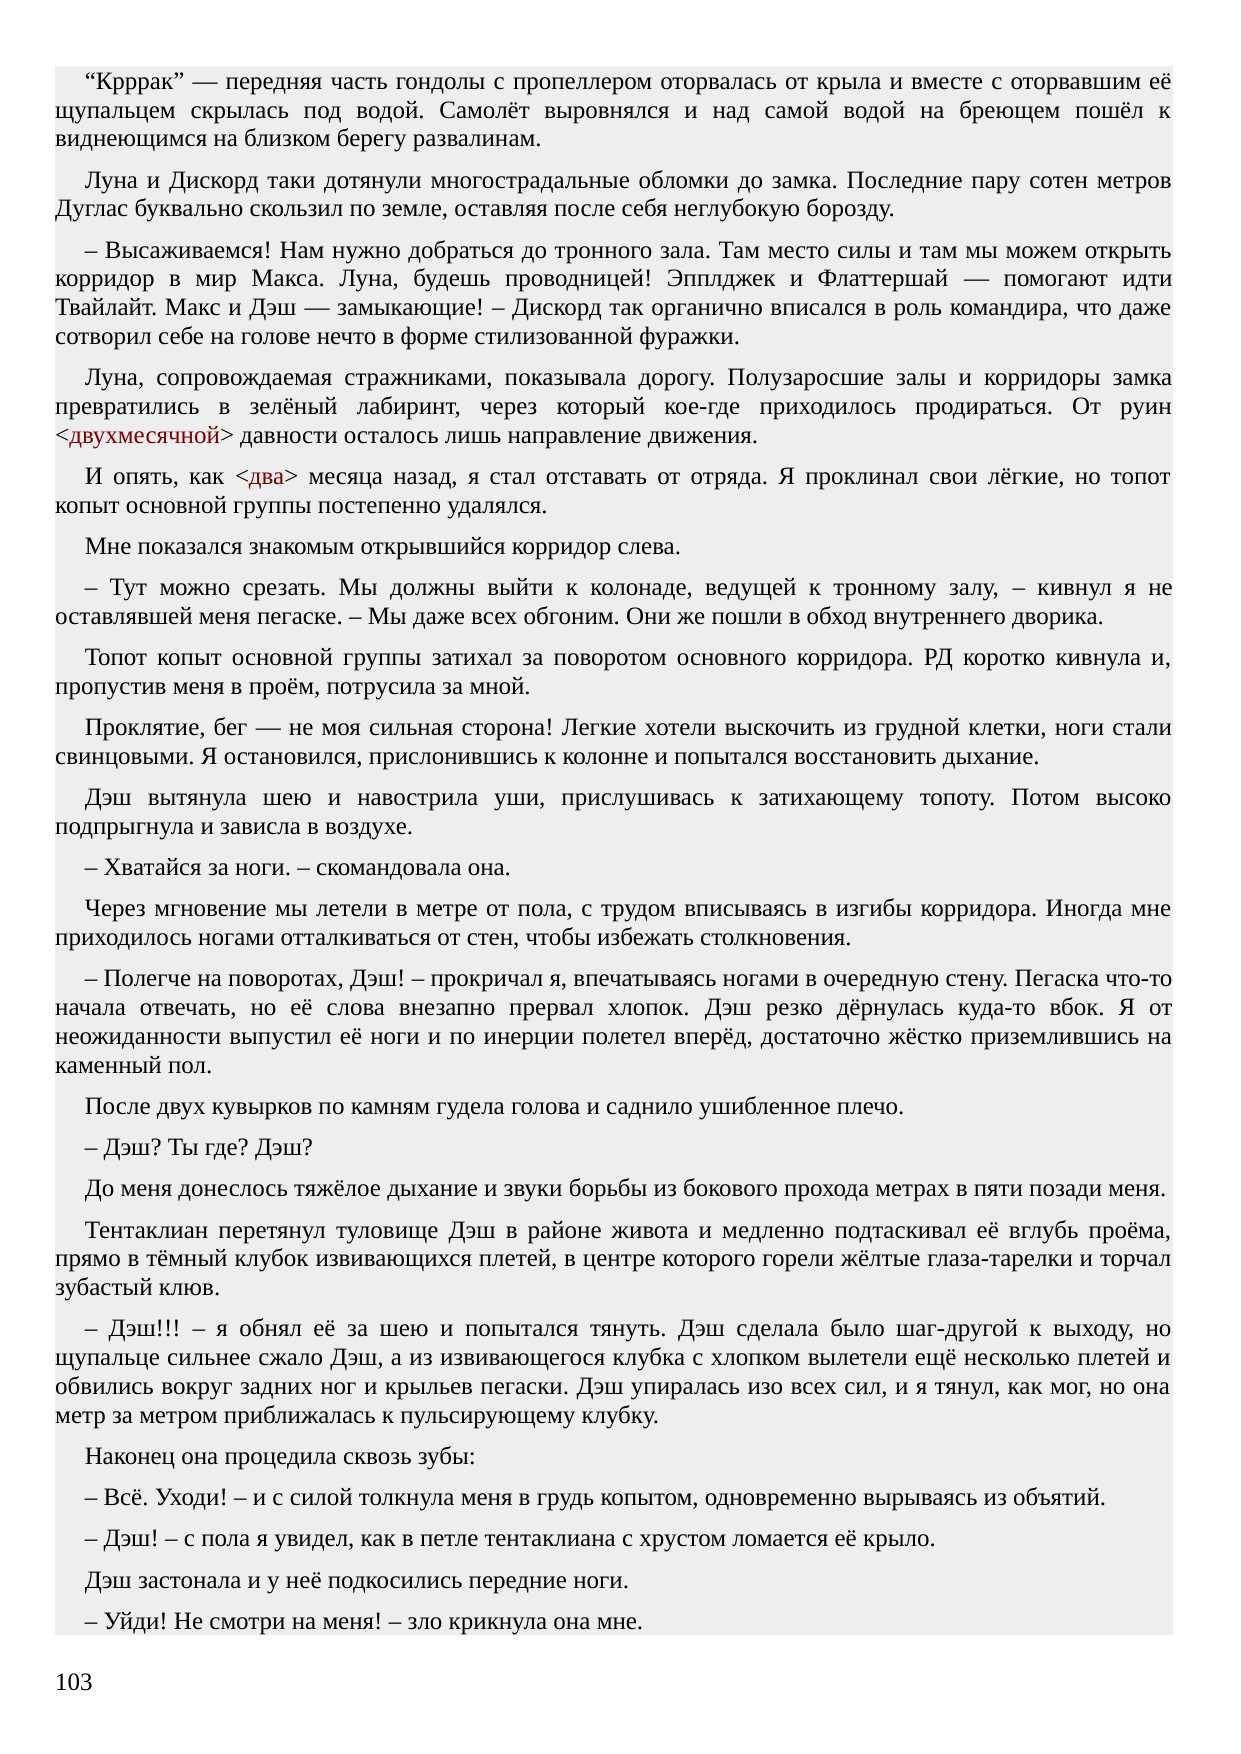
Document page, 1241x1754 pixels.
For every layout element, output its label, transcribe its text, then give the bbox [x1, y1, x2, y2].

text Луна и Дискорд таки дотянули многострадальные обломки до замка. Последние пару сотен метров Дуглас буквально скользил по земле, оставляя после себя неглубокую борозду. [55, 165, 1173, 222]
text После двух кувырков по камням гудела голова и саднило ушибленное плечо. [55, 1091, 1173, 1120]
text “Крррак” — передняя часть гондолы с пропеллером оторвалась от крыла и вместе с оторвавшим её щупальцем скрылась под водой. Самолёт выровнялся и над самой водой на бреющем пошёл к виднеющимся на близком берегу развалинам. [55, 66, 1173, 152]
text – Тут можно срезать. Мы должны выйти к колонаде, ведущей к тронному залу, – кивнул я не оставлявшей меня пегаске. – Мы даже всех обгоним. Они же пошли в обход внутреннего дворика. [55, 572, 1173, 630]
text Дэш застонала и у неё подкосились передние ноги. [55, 1565, 1173, 1593]
text Проклятие, бег — не моя сильная сторона! Легкие хотели выскочить из грудной клетки, ноги стали свинцовыми. Я остановился, прислонившись к колонне и попытался восстановить дыхание. [55, 712, 1173, 770]
text – Дэш? Ты где? Дэш? [55, 1132, 1173, 1161]
text – Уйди! Не смотри на меня! – зло крикнула она мне. [55, 1606, 1173, 1635]
text До меня донеслось тяжёлое дыхание и звуки борьбы из бокового прохода метрах в пяти позади меня. [55, 1173, 1173, 1202]
text – Высаживаемся! Нам нужно добраться до тронного зала. Там место силы и там мы можем открыть корридор в мир Макса. Луна, будешь проводницей! Эпплджек и Флаттершай — помогают идти Твайлайт. Макс и Дэш — замыкающие! – Дискорд так органично вписался в роль командира, что даже сотворил себе на голове нечто в форме стилизованной фуражки. [55, 235, 1173, 350]
text Мне показался знакомым открывшийся корридор слева. [55, 531, 1173, 560]
text – Дэш!!! – я обнял её за шею и попытался тянуть. Дэш сделала было шаг-другой к выходу, но щупальце сильнее сжало Дэш, а из извивающегося клубка с хлопком вылетели ещё несколько плетей и обвились вокруг задних ног и крыльев пегаски. Дэш упиралась изо всех сил, и я тянул, как мог, но она метр за метром приближалась к пульсирующему клубку. [55, 1313, 1173, 1428]
text Топот копыт основной группы затихал за поворотом основного корридора. РД коротко кивнула и, пропустив меня в проём, потрусила за мной. [55, 642, 1173, 700]
text – Хватайся за ноги. – скомандовала она. [55, 852, 1173, 881]
text Через мгновение мы летели в метре от пола, с трудом вписываясь в изгибы корридора. Иногда мне приходилось ногами отталкиваться от стен, чтобы избежать столкновения. [55, 893, 1173, 951]
text Дэш вытянула шею и навострила уши, прислушивась к затихающему топоту. Потом высоко подпрыгнула и зависла в воздухе. [55, 782, 1173, 840]
text Тентаклиан перетянул туловище Дэш в районе живота и медленно подтаскивал её вглубь проёма, прямо в тёмный клубок извивающихся плетей, в центре которого горели жёлтые глаза-тарелки и торчал зубастый клюв. [55, 1215, 1173, 1301]
text – Дэш! – с пола я увидел, как в петле тентаклиана с хрустом ломается её крыло. [55, 1523, 1173, 1552]
text – Всё. Уходи! – и с силой толкнула меня в грудь копытом, одновременно вырываясь из объятий. [55, 1482, 1173, 1511]
text Наконец она процедила сквозь зубы: [55, 1441, 1173, 1470]
text Луна, сопровождаемая стражниками, показывала дорогу. Полузаросшие залы и корридоры замка превратились в зелёный лабиринт, через который кое-где приходилось продираться. От руин <двухмесячной> давности осталось лишь направление движения. [55, 362, 1173, 448]
text – Полегче на поворотах, Дэш! – прокричал я, впечатываясь ногами в очередную стену. Пегаска что-то начала отвечать, но её слова внезапно прервал хлопок. Дэш резко дёрнулась куда-то вбок. Я от неожиданности выпустил её ноги и по инерции полетел вперёд, достаточно жёстко приземлившись на каменный пол. [55, 963, 1173, 1078]
text И опять, как <два> месяца назад, я стал отставать от отряда. Я проклинал свои лёгкие, но топот копыт основной группы постепенно удалялся. [55, 461, 1173, 518]
